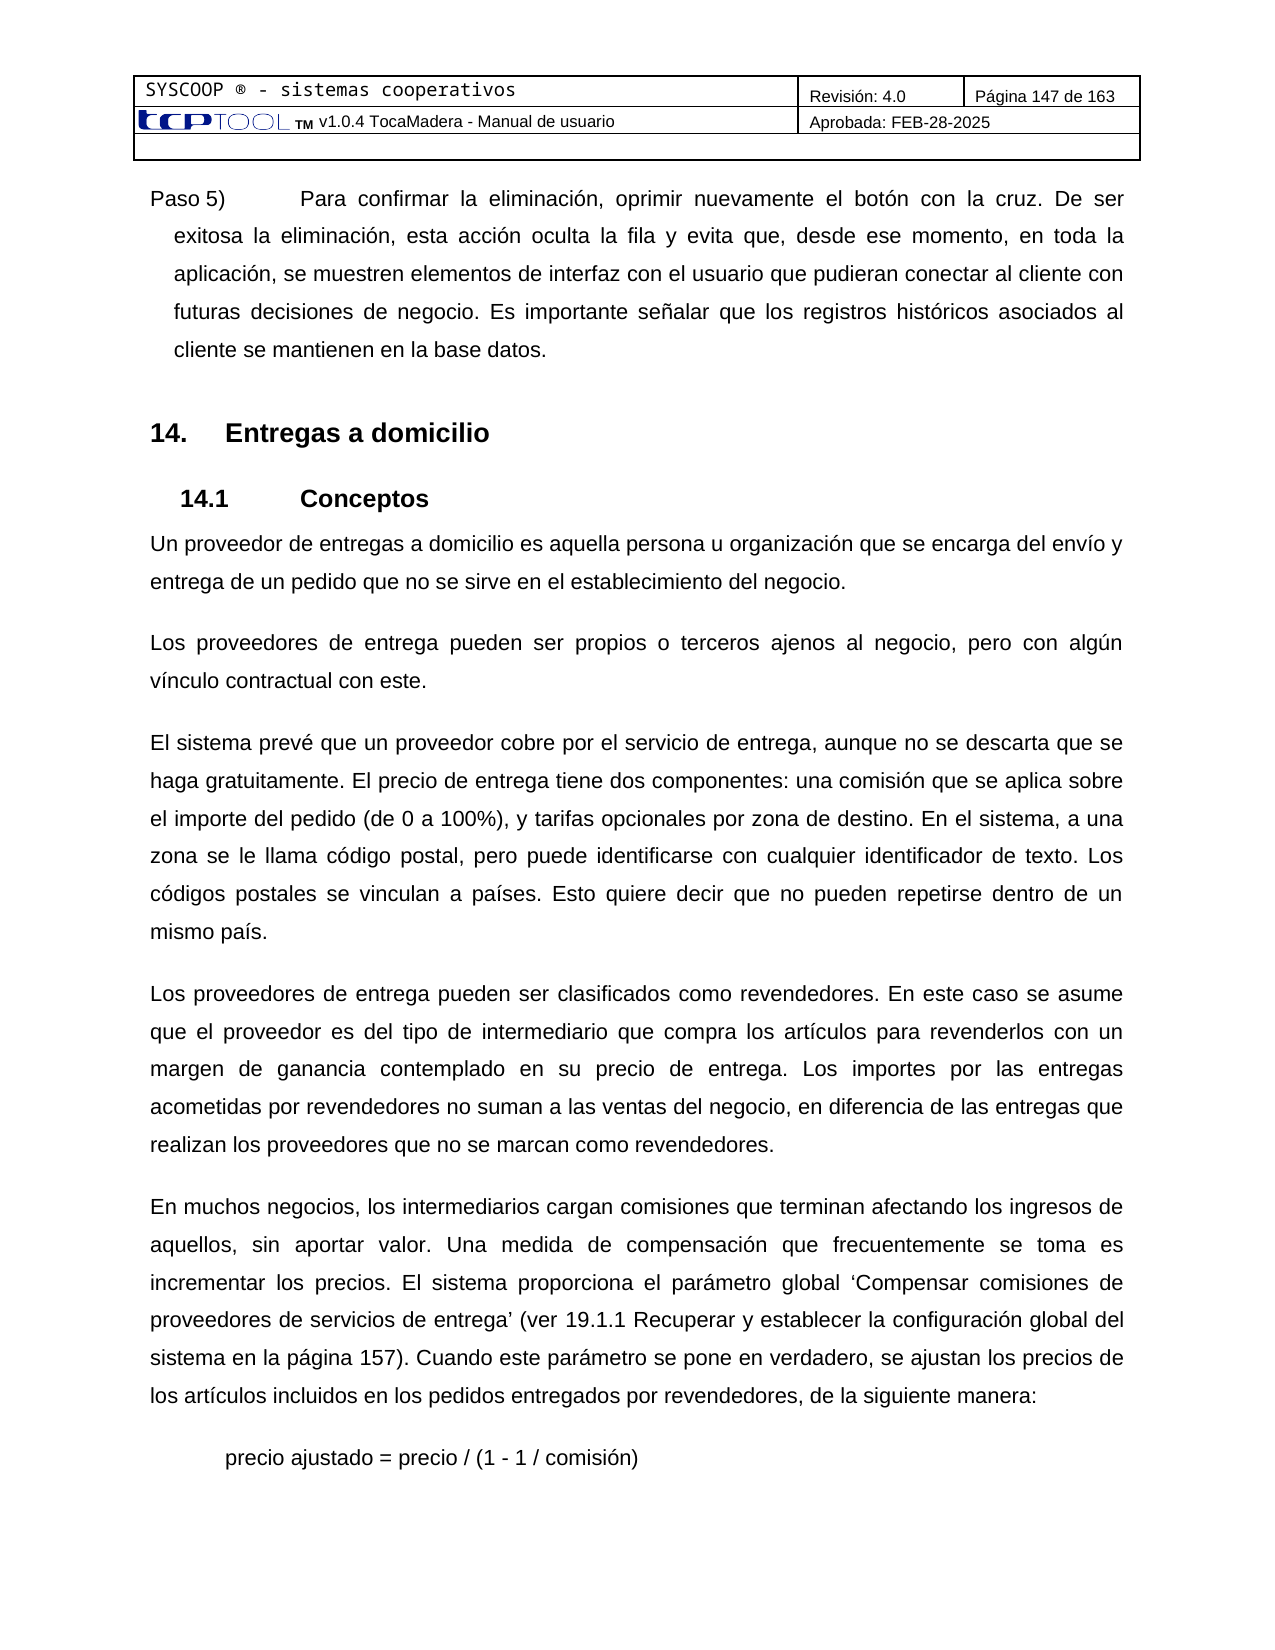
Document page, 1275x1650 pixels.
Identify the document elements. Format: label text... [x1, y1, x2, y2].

text precio ajustado = precio / (1 - 1 / comisión) [150, 1444, 1125, 1470]
subtitle Entregas a domicilio [150, 417, 1125, 448]
text En muchos negocios, los intermediarios cargan comisiones que terminan afectando los ingresos de aquellos, sin aportar valor. Una medida de compensación que frecuentemente se toma es incrementar los precios. El sistema proporciona el parámetro global ‘Compensar comisiones de proveedores de servicios de entrega’ (ver 19.1.1 Recuperar y establecer la configuración global del sistema en la página 156). Cuando este parámetro se pone en verdadero, se ajustan los precios de los artículos incluidos en los pedidos entregados por revendedores, de la siguiente manera: [150, 1194, 1125, 1408]
text Los proveedores de entrega pueden ser propios o terceros ajenos al negocio, pero con algún vínculo contractual con este. [150, 630, 1125, 693]
subtitle Conceptos [180, 484, 1125, 513]
list Para confirmar la eliminación, oprimir nuevamente el botón con la cruz. De ser exitosa la eliminación, esta acción oculta la fila y evita que, desde ese momento, en toda la aplicación, se muestren elementos de interfaz con el usuario que pudieran conectar al cliente con futuras decisiones de negocio. Es importante señalar que los registros históricos asociados al cliente se mantienen en la base datos. [150, 186, 1125, 362]
text Un proveedor de entregas a domicilio es aquella persona u organización que se encarga del envío y entrega de un pedido que no se sirve en el establecimiento del negocio. [150, 531, 1125, 594]
text Los proveedores de entrega pueden ser clasificados como revendedores. En este caso se asume que el proveedor es del tipo de intermediario que compra los artículos para revenderlos con un margen de ganancia contemplado en su precio de entrega. Los importes por las entregas acometidas por revendedores no suman a las ventas del negocio, en diferencia de las entregas que realizan los proveedores que no se marcan como revendedores. [150, 981, 1125, 1157]
picture [138, 110, 290, 130]
text El sistema prevé que un proveedor cobre por el servicio de entrega, aunque no se descarta que se haga gratuitamente. El precio de entrega tiene dos componentes: una comisión que se aplica sobre el importe del pedido (de 0 a 100%), y tarifas opcionales por zona de destino. En el sistema, a una zona se le llama código postal, pero puede identificarse con cualquier identificador de texto. Los códigos postales se vinculan a países. Esto quiere decir que no pueden repetirse dentro de un mismo país. [150, 730, 1125, 944]
